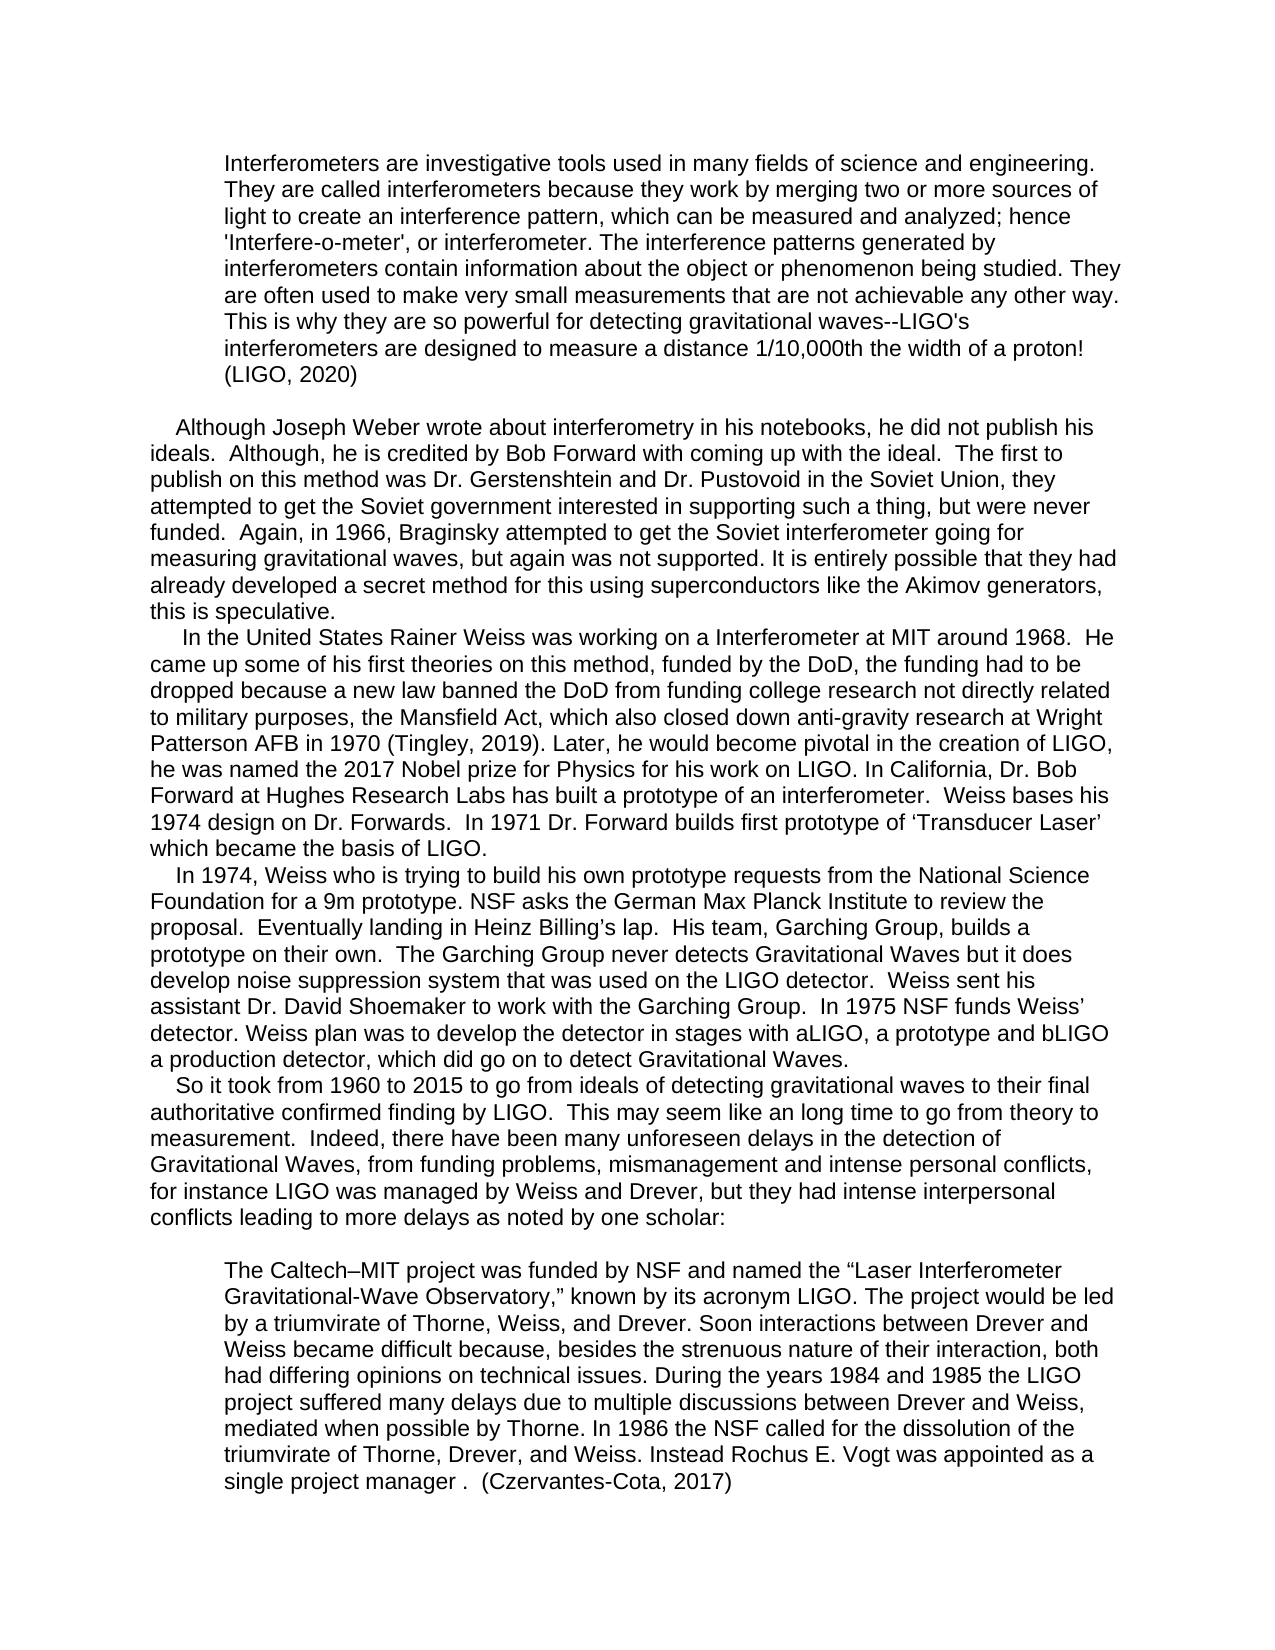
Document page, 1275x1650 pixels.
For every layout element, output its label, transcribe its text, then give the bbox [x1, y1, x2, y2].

text The Caltech–MIT project was funded by NSF and named the “Laser Interferometer Gravitational-Wave Observatory,” known by its acronym LIGO. The project would be led by a triumvirate of Thorne, Weiss, and Drever. Soon interactions between Drever and Weiss became difficult because, besides the strenuous nature of their interaction, both had differing opinions on technical issues. During the years 1984 and 1985 the LIGO project suffered many delays due to multiple discussions between Drever and Weiss, mediated when possible by Thorne. In 1986 the NSF called for the dissolution of the triumvirate of Thorne, Drever, and Weiss. Instead Rochus E. Vogt was appointed as a single project manager . (Czervantes-Cota, 2017) [224, 1257, 1125, 1494]
text In the United States Rainer Weiss was working on a Interferometer at MIT around 1968. He came up some of his first theories on this method, funded by the DoD, the funding had to be dropped because a new law banned the DoD from funding college research not directly related to military purposes, the Mansfield Act, which also closed down anti-gravity research at Wright Patterson AFB in 1970 (Tingley, 2019). Later, he would become pivotal in the creation of LIGO, he was named the 2017 Nobel prize for Physics for his work on LIGO. In California, Dr. Bob Forward at Hughes Research Labs has built a prototype of an interferometer. Weiss bases his 1974 design on Dr. Forwards. In 1971 Dr. Forward builds first prototype of ‘Transducer Laser’ which became the basis of LIGO. [150, 624, 1125, 862]
text Interferometers are investigative tools used in many fields of science and engineering. They are called interferometers because they work by merging two or more sources of light to create an interference pattern, which can be measured and analyzed; hence 'Interfere-o-meter', or interferometer. The interference patterns generated by interferometers contain information about the object or phenomenon being studied. They are often used to make very small measurements that are not achievable any other way. This is why they are so powerful for detecting gravitational waves--LIGO's interferometers are designed to measure a distance 1/10,000th the width of a proton! [224, 150, 1125, 361]
text Although Joseph Weber wrote about interferometry in his notebooks, he did not publish his ideals. Although, he is credited by Bob Forward with coming up with the ideal. The first to publish on this method was Dr. Gerstenshtein and Dr. Pustovoid in the Soviet Union, they attempted to get the Soviet government interested in supporting such a thing, but were never funded. Again, in 1966, Braginsky attempted to get the Soviet interferometer going for measuring gravitational waves, but again was not supported. It is entirely possible that they had already developed a secret method for this using superconductors like the Akimov generators, this is speculative. [150, 413, 1125, 624]
text (LIGO, 2020) [224, 361, 1125, 387]
text In 1974, Weiss who is trying to build his own prototype requests from the National Science Foundation for a 9m prototype. NSF asks the German Max Planck Institute to review the proposal. Eventually landing in Heinz Billing’s lap. His team, Garching Group, builds a prototype on their own. The Garching Group never detects Gravitational Waves but it does develop noise suppression system that was used on the LIGO detector. Weiss sent his assistant Dr. David Shoemaker to work with the Garching Group. In 1975 NSF funds Weiss’ detector. Weiss plan was to develop the detector in stages with aLIGO, a prototype and bLIGO a production detector, which did go on to detect Gravitational Waves. [150, 862, 1125, 1072]
text So it took from 1960 to 2015 to go from ideals of detecting gravitational waves to their final authoritative confirmed finding by LIGO. This may seem like an long time to go from theory to measurement. Indeed, there have been many unforeseen delays in the detection of Gravitational Waves, from funding problems, mismanagement and intense personal conflicts, for instance LIGO was managed by Weiss and Drever, but they had intense interpersonal conflicts leading to more delays as noted by one scholar: [150, 1072, 1125, 1231]
